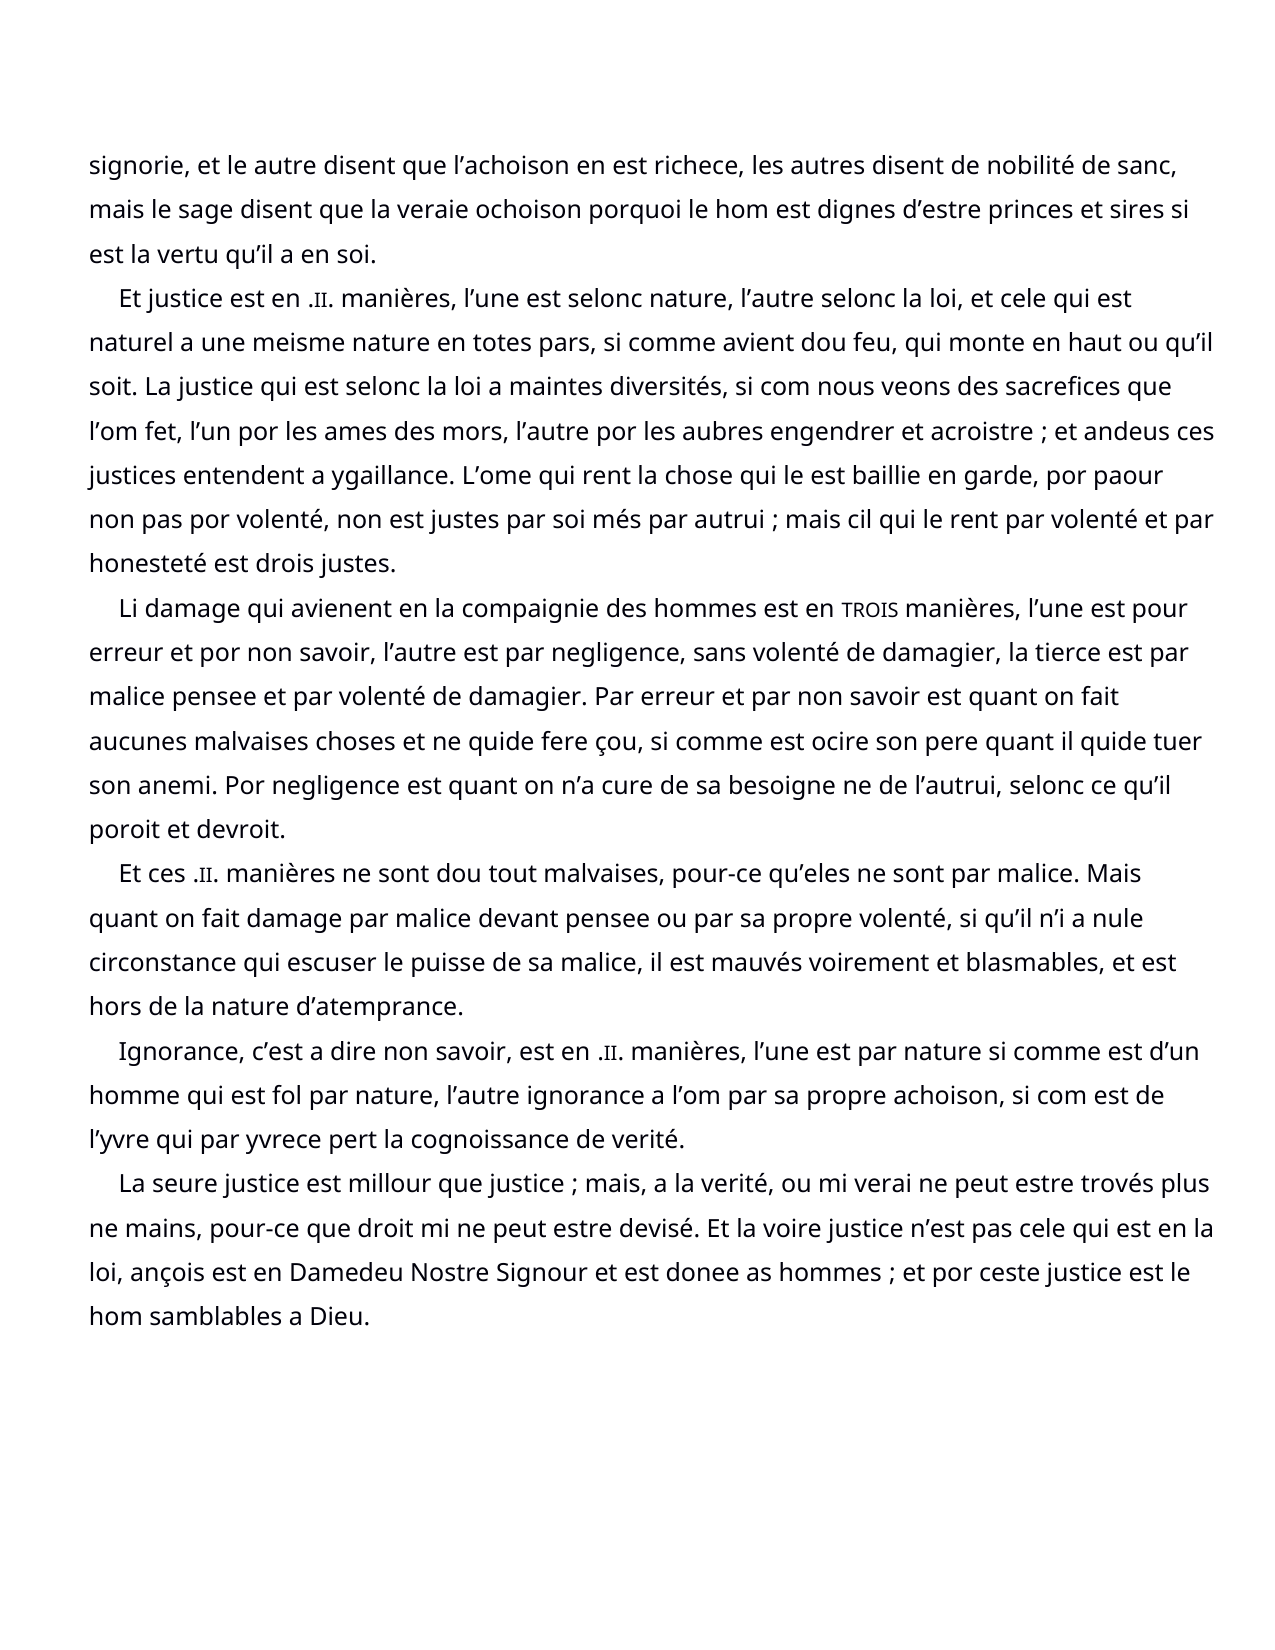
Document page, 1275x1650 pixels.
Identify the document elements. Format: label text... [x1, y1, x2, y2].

text Li damage qui avienent en la compaignie des hommes est en trois manières, l’une est pour erreur et por non savoir, l’autre est par negligence, sans volenté de damagier, la tierce est par malice pensee et par volenté de damagier. Par erreur et par non savoir est quant on fait aucunes malvaises choses et ne quide fere çou, si comme est ocire son pere quant il quide tuer son anemi. Por negligence est quant on n’a cure de sa besoigne ne de l’autrui, selonc ce qu’il poroit et devroit. [89, 590, 1216, 846]
text La seure justice est millour que justice ; mais, a la verité, ou mi verai ne peut estre trovés plus ne mains, pour-ce que droit mi ne peut estre devisé. Et la voire justice n’est pas cele qui est en la loi, ançois est en Damedeu Nostre Signour et est donee as hommes ; et por ceste justice est le hom samblables a Dieu. [89, 1166, 1216, 1333]
text Et ces .ii. manières ne sont dou tout malvaises, pour-ce qu’eles ne sont par malice. Mais quant on fait damage par malice devant pensee ou par sa propre volenté, si qu’il n’i a nule circonstance qui escuser le puisse de sa malice, il est mauvés voirement et blasmables, et est hors de la nature d’atemprance. [89, 856, 1216, 1023]
text Et justice est en .ii. manières, l’une est selonc nature, l’autre selonc la loi, et cele qui est naturel a une meisme nature en totes pars, si comme avient dou feu, qui monte en haut ou qu’il soit. La justice qui est selonc la loi a maintes diversités, si com nous veons des sacrefices que l’om fet, l’un por les ames des mors, l’autre por les aubres engendrer et acroistre ; et andeus ces justices entendent a ygaillance. L’ome qui rent la chose qui le est baillie en garde, por paour non pas por volenté, non est justes par soi més par autrui ; mais cil qui le rent par volenté et par honesteté est drois justes. [89, 281, 1216, 580]
text signorie, et le autre disent que l’achoison en est richece, les autres disent de nobilité de sanc, mais le sage disent que la veraie ochoison porquoi le hom est dignes d’estre princes et sires si est la vertu qu’il a en soi. [89, 148, 1216, 270]
text Ignorance, c’est a dire non savoir, est en .ii. manières, l’une est par nature si comme est d’un homme qui est fol par nature, l’autre ignorance a l’om par sa propre achoison, si com est de l’yvre qui par yvrece pert la cognoissance de verité. [89, 1033, 1216, 1156]
